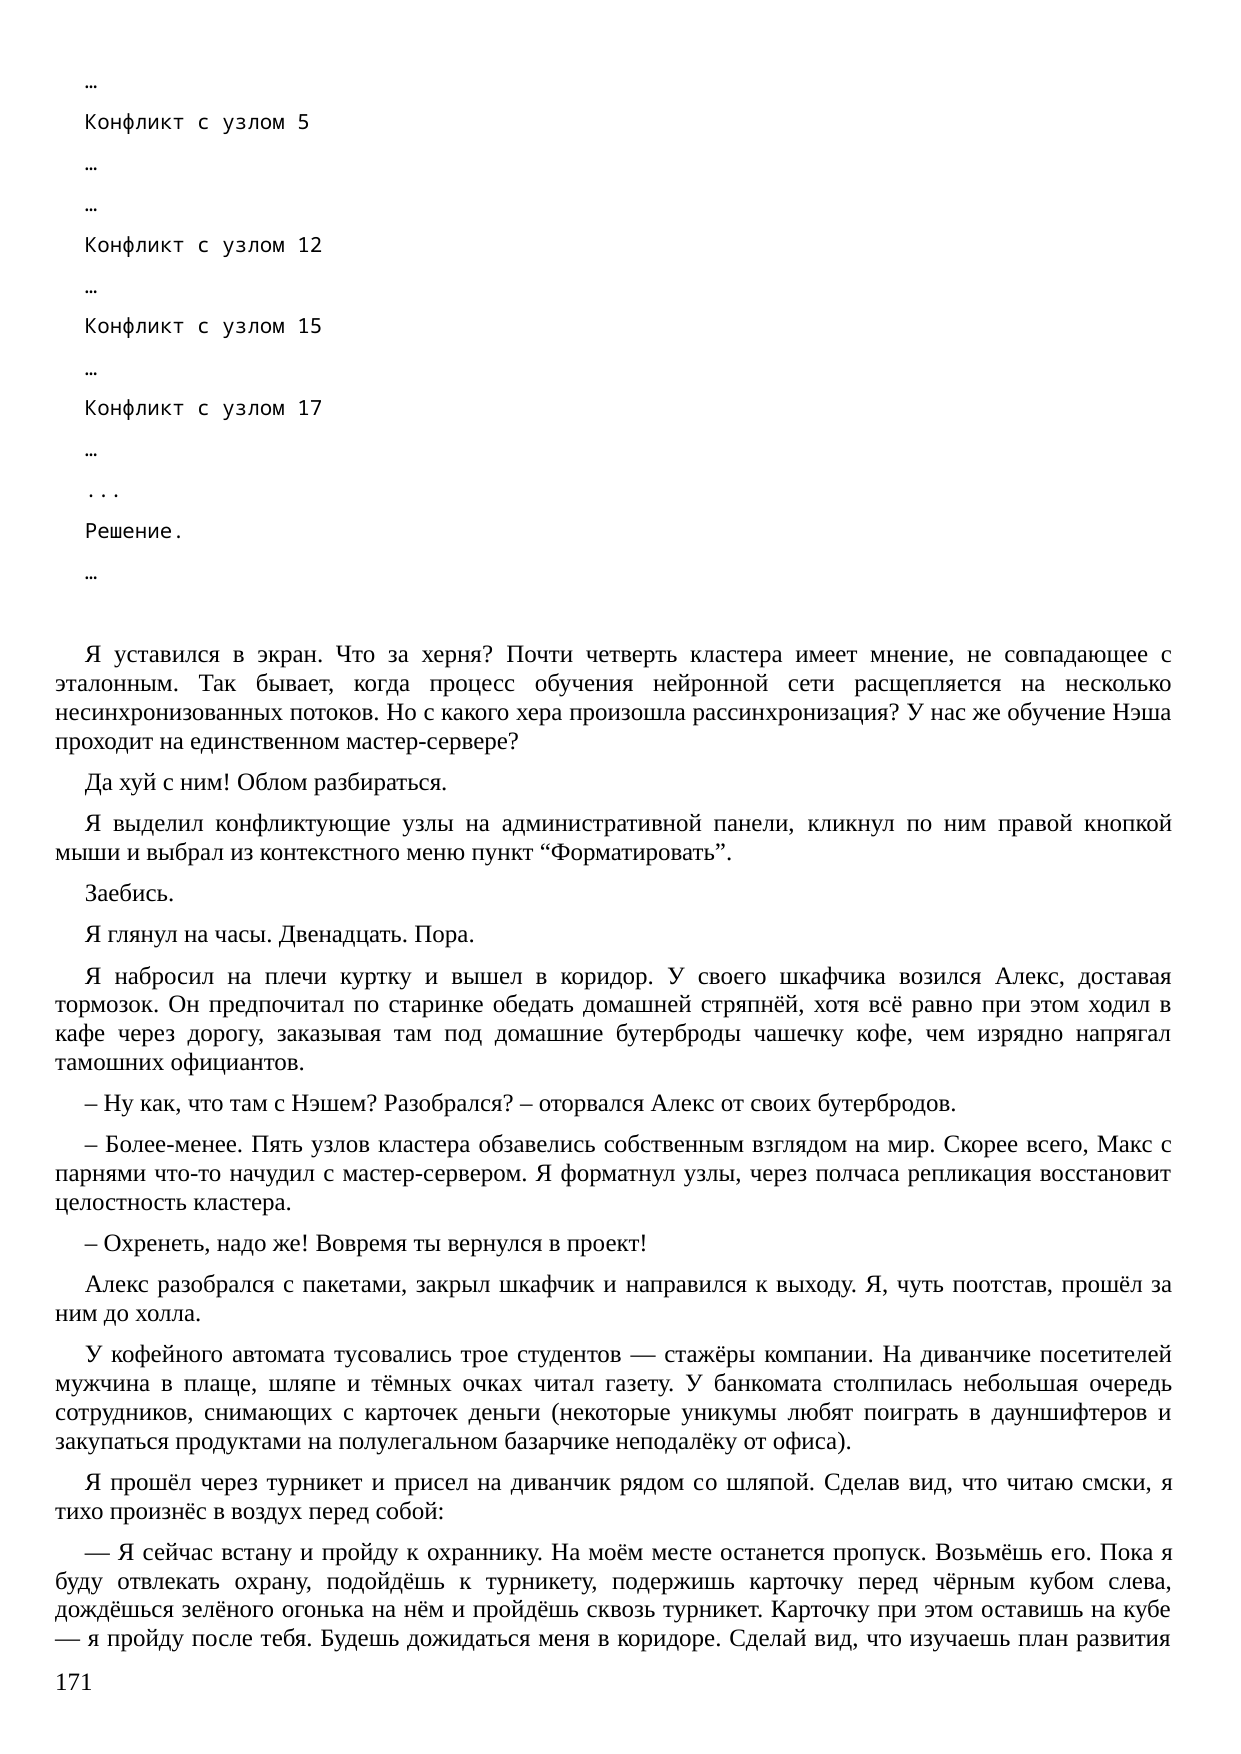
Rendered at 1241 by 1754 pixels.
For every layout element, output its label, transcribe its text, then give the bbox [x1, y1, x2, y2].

text Я прошёл через турникет и присел на диванчик рядом со шляпой. Сделав вид, что читаю смски, я тихо произнёс в воздух перед собой: [55, 1467, 1173, 1524]
text … [55, 353, 1173, 381]
text … [55, 148, 1173, 176]
text – Охренеть, надо же! Вовремя ты вернулся в проект! [55, 1228, 1173, 1257]
text … [55, 557, 1173, 586]
text Я набросил на плечи куртку и вышел в коридор. У своего шкафчика возился Алекс, доставая тормозок. Он предпочитал по старинке обедать домашней стряпнёй, хотя всё равно при этом ходил в кафе через дорогу, заказывая там под домашние бутерброды чашечку кофе, чем изрядно напрягал тамошних официантов. [55, 961, 1173, 1076]
text Я глянул на часы. Двенадцать. Пора. [55, 919, 1173, 948]
text – Ну как, что там с Нэшем? Разобрался? – оторвался Алекс от своих бутербродов. [55, 1088, 1173, 1117]
text Я выделил конфликтующие узлы на административной панели, кликнул по ним правой кнопкой мыши и выбрал из контекстного меню пункт “Форматировать”. [55, 808, 1173, 866]
text Да хуй с ним! Облом разбираться. [55, 767, 1173, 796]
text Я уставился в экран. Что за херня? Почти четверть кластера имеет мнение, не совпадающее с эталонным. Так бывает, когда процесс обучения нейронной сети расщепляется на несколько несинхронизованных потоков. Но с какого хера произошла рассинхронизация? У нас же обучение Нэша проходит на единственном мастер-сервере? [55, 639, 1173, 754]
text … [55, 271, 1173, 299]
text Конфликт с узлом 12 [55, 230, 1173, 258]
text … [55, 434, 1173, 463]
text — Я сейчас встану и пройду к охраннику. На моём месте останется пропуск. Возьмёшь его. Пока я буду отвлекать охрану, подойдёшь к турникету, подержишь карточку перед чёрным кубом слева, дождёшься зелёного огонька на нём и пройдёшь сквозь турникет. Карточку при этом оставишь на кубе — я пройду после тебя. Будешь дожидаться меня в коридоре. Сделай вид, что изучаешь план развития [55, 1537, 1173, 1652]
text Алекс разобрался с пакетами, закрыл шкафчик и направился к выходу. Я, чуть поотстав, прошёл за ним до холла. [55, 1269, 1173, 1327]
text – Более-менее. Пять узлов кластера обзавелись собственным взглядом на мир. Скорее всего, Макс с парнями что-то начудил с мастер-сервером. Я форматнул узлы, через полчаса репликация восстановит целостность кластера. [55, 1129, 1173, 1216]
text … [55, 66, 1173, 94]
text Конфликт с узлом 15 [55, 312, 1173, 340]
text ... [55, 475, 1173, 504]
text Заебись. [55, 878, 1173, 907]
text Решение. [55, 516, 1173, 545]
text Конфликт с узлом 17 [55, 393, 1173, 422]
text … [55, 189, 1173, 217]
text Конфликт с узлом 5 [55, 107, 1173, 135]
text У кофейного автомата тусовались трое студентов — стажёры компании. На диванчике посетителей мужчина в плаще, шляпе и тёмных очках читал газету. У банкомата столпилась небольшая очередь сотрудников, снимающих с карточек деньги (некоторые уникумы любят поиграть в дауншифтеров и закупаться продуктами на полулегальном базарчике неподалёку от офиса). [55, 1339, 1173, 1454]
